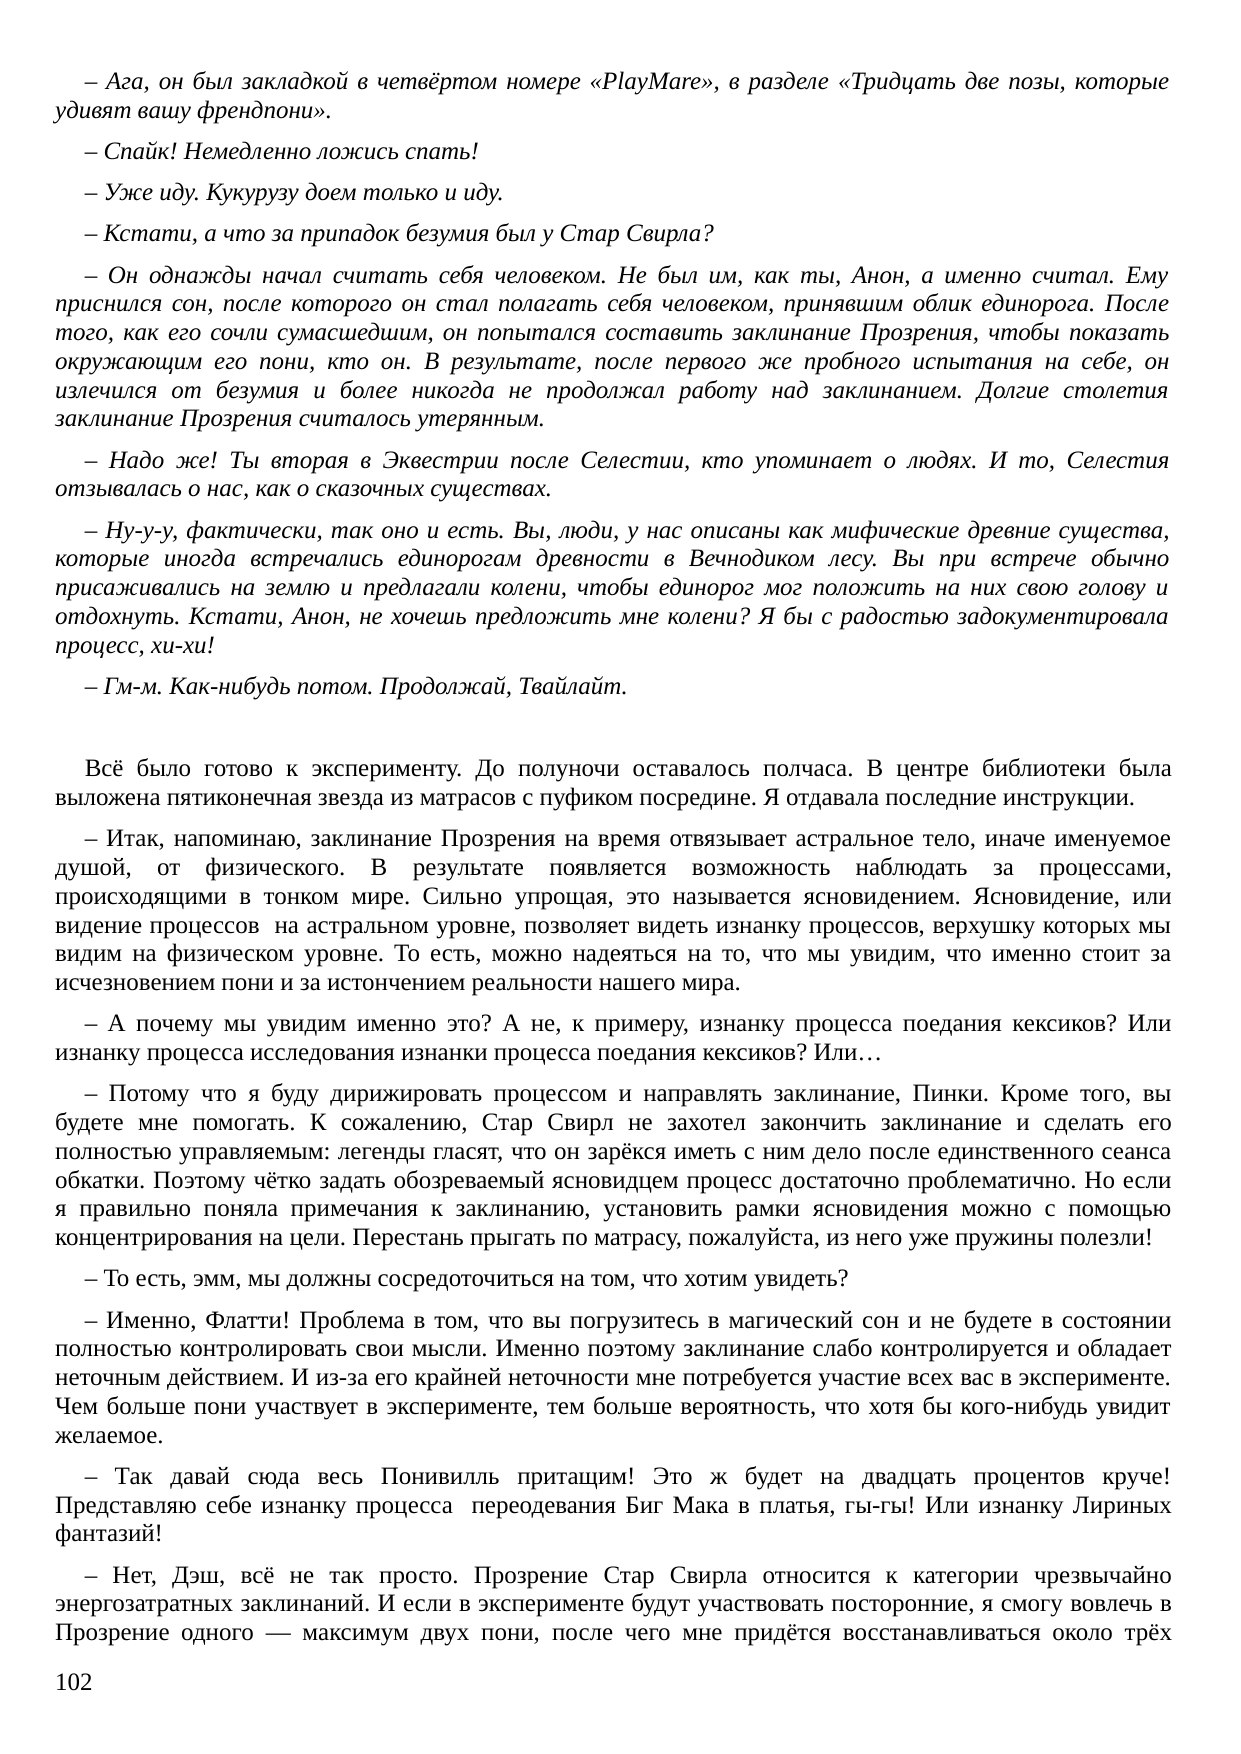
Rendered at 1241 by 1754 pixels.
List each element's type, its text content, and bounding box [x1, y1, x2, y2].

text – Гм-м. Как-нибудь потом. Продолжай, Твайлайт. [55, 671, 1173, 700]
text – Итак, напоминаю, заклинание Прозрения на время отвязывает астральное тело, иначе именуемое душой, от физического. В результате появляется возможность наблюдать за процессами, происходящими в тонком мире. Сильно упрощая, это называется ясновидением. Ясновидение, или видение процессов на астральном уровне, позволяет видеть изнанку процессов, верхушку которых мы видим на физическом уровне. То есть, можно надеяться на то, что мы увидим, что именно стоит за исчезновением пони и за истончением реальности нашего мира. [55, 823, 1173, 996]
text Всё было готово к эксперименту. До полуночи оставалось полчаса. В центре библиотеки была выложена пятиконечная звезда из матрасов с пуфиком посредине. Я отдавала последние инструкции. [55, 753, 1173, 811]
text – Нет, Дэш, всё не так просто. Прозрение Стар Свирла относится к категории чрезвычайно энергозатратных заклинаний. И если в эксперименте будут участвовать посторонние, я смогу вовлечь в Прозрение одного — максимум двух пони, после чего мне придётся восстанавливаться около трёх [55, 1560, 1173, 1646]
text – Спайк! Немедленно ложись спать! [55, 136, 1173, 165]
text – Он однажды начал считать себя человеком. Не был им, как ты, Анон, а именно считал. Ему приснился сон, после которого он стал полагать себя человеком, принявшим облик единорога. После того, как его сочли сумасшедшим, он попытался составить заклинание Прозрения, чтобы показать окружающим его пони, кто он. В результате, после первого же пробного испытания на себе, он излечился от безумия и более никогда не продолжал работу над заклинанием. Долгие столетия заклинание Прозрения считалось утерянным. [55, 260, 1173, 432]
text – Ага, он был закладкой в четвёртом номере «PlayMare», в разделе «Тридцать две позы, которые удивят вашу френдпони». [55, 66, 1173, 123]
text – Потому что я буду дирижировать процессом и направлять заклинание, Пинки. Кроме того, вы будете мне помогать. К сожалению, Стар Свирл не захотел закончить заклинание и сделать его полностью управляемым: легенды гласят, что он зарёкся иметь с ним дело после единственного сеанса обкатки. Поэтому чётко задать обозреваемый ясновидцем процесс достаточно проблематично. Но если я правильно поняла примечания к заклинанию, установить рамки ясновидения можно с помощью концентрирования на цели. Перестань прыгать по матрасу, пожалуйста, из него уже пружины полезли! [55, 1078, 1173, 1251]
text – Так давай сюда весь Понивилль притащим! Это ж будет на двадцать процентов круче! Представляю себе изнанку процесса переодевания Биг Мака в платья, гы-гы! Или изнанку Лириных фантазий! [55, 1461, 1173, 1547]
text – Ну-у-у, фактически, так оно и есть. Вы, люди, у нас описаны как мифические древние существа, которые иногда встречались единорогам древности в Вечнодиком лесу. Вы при встрече обычно присаживались на землю и предлагали колени, чтобы единорог мог положить на них свою голову и отдохнуть. Кстати, Анон, не хочешь предложить мне колени? Я бы с радостью задокументировала процесс, хи-хи! [55, 515, 1173, 658]
text – А почему мы увидим именно это? А не, к примеру, изнанку процесса поедания кексиков? Или изнанку процесса исследования изнанки процесса поедания кексиков? Или… [55, 1008, 1173, 1066]
text – Кстати, а что за припадок безумия был у Стар Свирла? [55, 218, 1173, 247]
text – То есть, эмм, мы должны сосредоточиться на том, что хотим увидеть? [55, 1263, 1173, 1292]
text – Надо же! Ты вторая в Эквестрии после Селестии, кто упоминает о людях. И то, Селестия отзывалась о нас, как о сказочных существах. [55, 445, 1173, 502]
text – Уже иду. Кукурузу доем только и иду. [55, 177, 1173, 206]
text – Именно, Флатти! Проблема в том, что вы погрузитесь в магический сон и не будете в состоянии полностью контролировать свои мысли. Именно поэтому заклинание слабо контролируется и обладает неточным действием. И из-за его крайней неточности мне потребуется участие всех вас в эксперименте. Чем больше пони участвует в эксперименте, тем больше вероятность, что хотя бы кого-нибудь увидит желаемое. [55, 1305, 1173, 1448]
